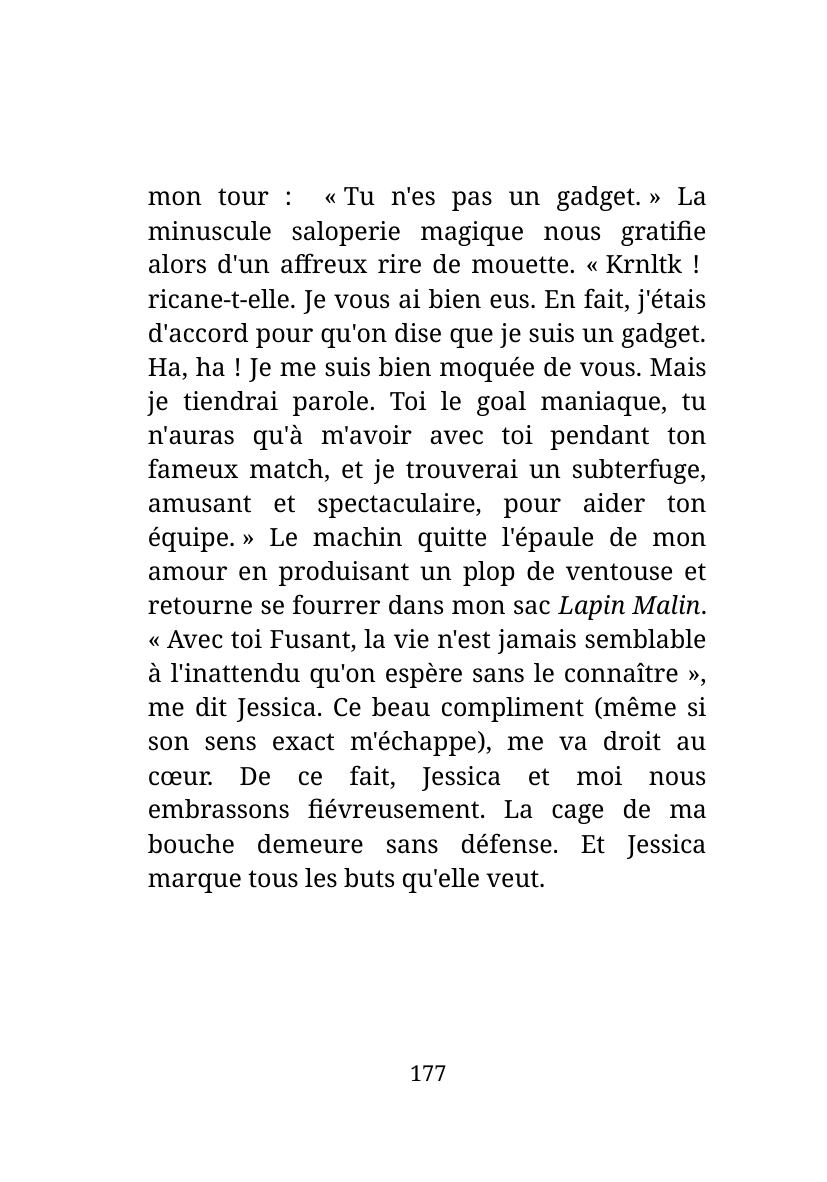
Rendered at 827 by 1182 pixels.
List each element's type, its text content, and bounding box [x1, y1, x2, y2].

text mon tour : « Tu n'es pas un gadget. » La minuscule saloperie magique nous gratifie alors d'un affreux rire de mouette. « Krnltk ! ricane-t-elle. Je vous ai bien eus. En fait, j'étais d'accord pour qu'on dise que je suis un gadget. Ha, ha ! Je me suis bien moquée de vous. Mais je tiendrai parole. Toi le goal maniaque, tu n'auras qu'à m'avoir avec toi pendant ton fameux match, et je trouverai un subterfuge, amusant et spectaculaire, pour aider ton équipe. » Le machin quitte l'épaule de mon amour en produisant un plop de ventouse et retourne se fourrer dans mon sac Lapin Malin. « Avec toi Fusant, la vie n'est jamais semblable à l'inattendu qu'on espère sans le connaître », me dit Jessica. Ce beau compliment (même si son sens exact m'échappe), me va droit au cœur. De ce fait, Jessica et moi nous embrassons fiévreusement. La cage de ma bouche demeure sans défense. Et Jessica marque tous les buts qu'elle veut. [148, 179, 707, 894]
